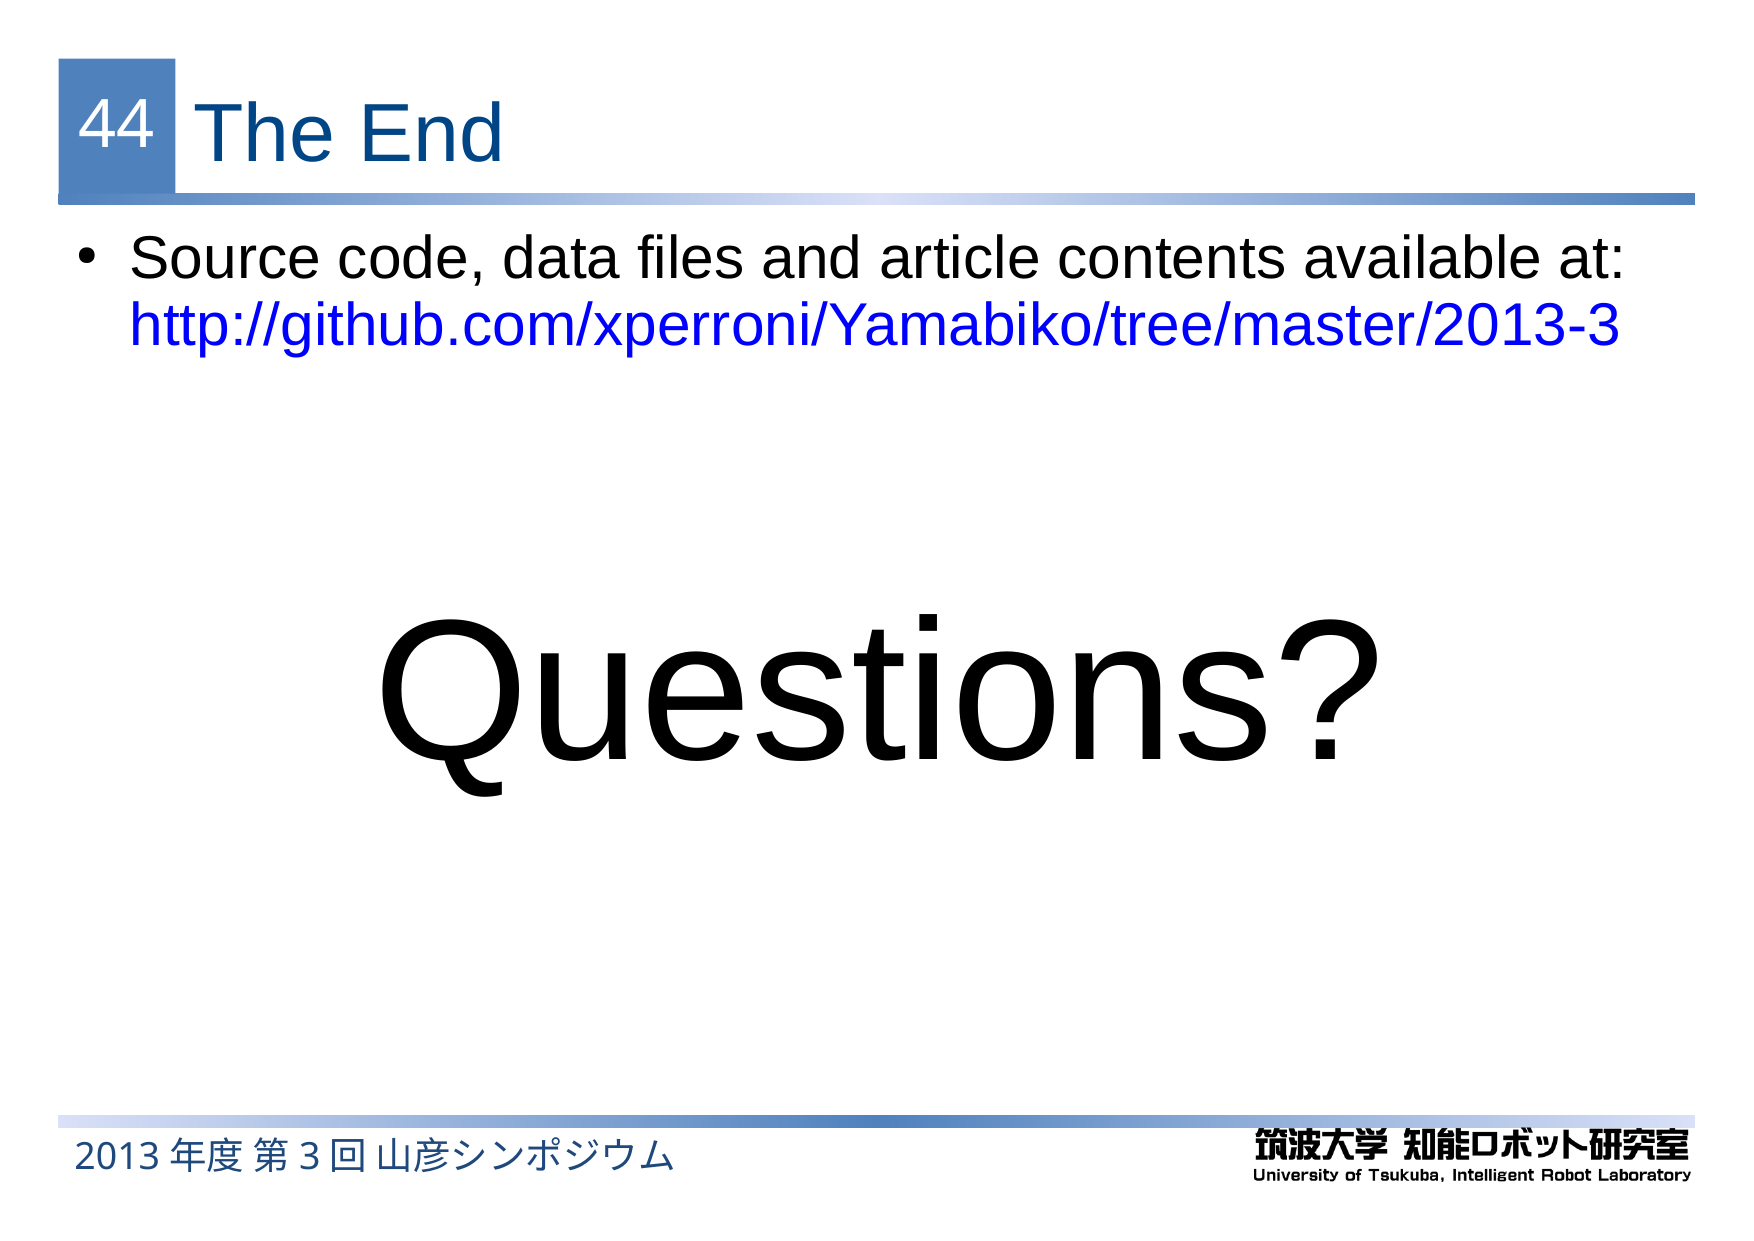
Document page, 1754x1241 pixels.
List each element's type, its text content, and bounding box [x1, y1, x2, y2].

picture [1252, 1127, 1691, 1182]
list Source code, data files and article contents available at: http://github.com/xperroni/Yamabiko/tree/master/2013-3 [58, 223, 1696, 471]
title The End [193, 61, 1651, 205]
text_box Questions? [58, 471, 1701, 909]
